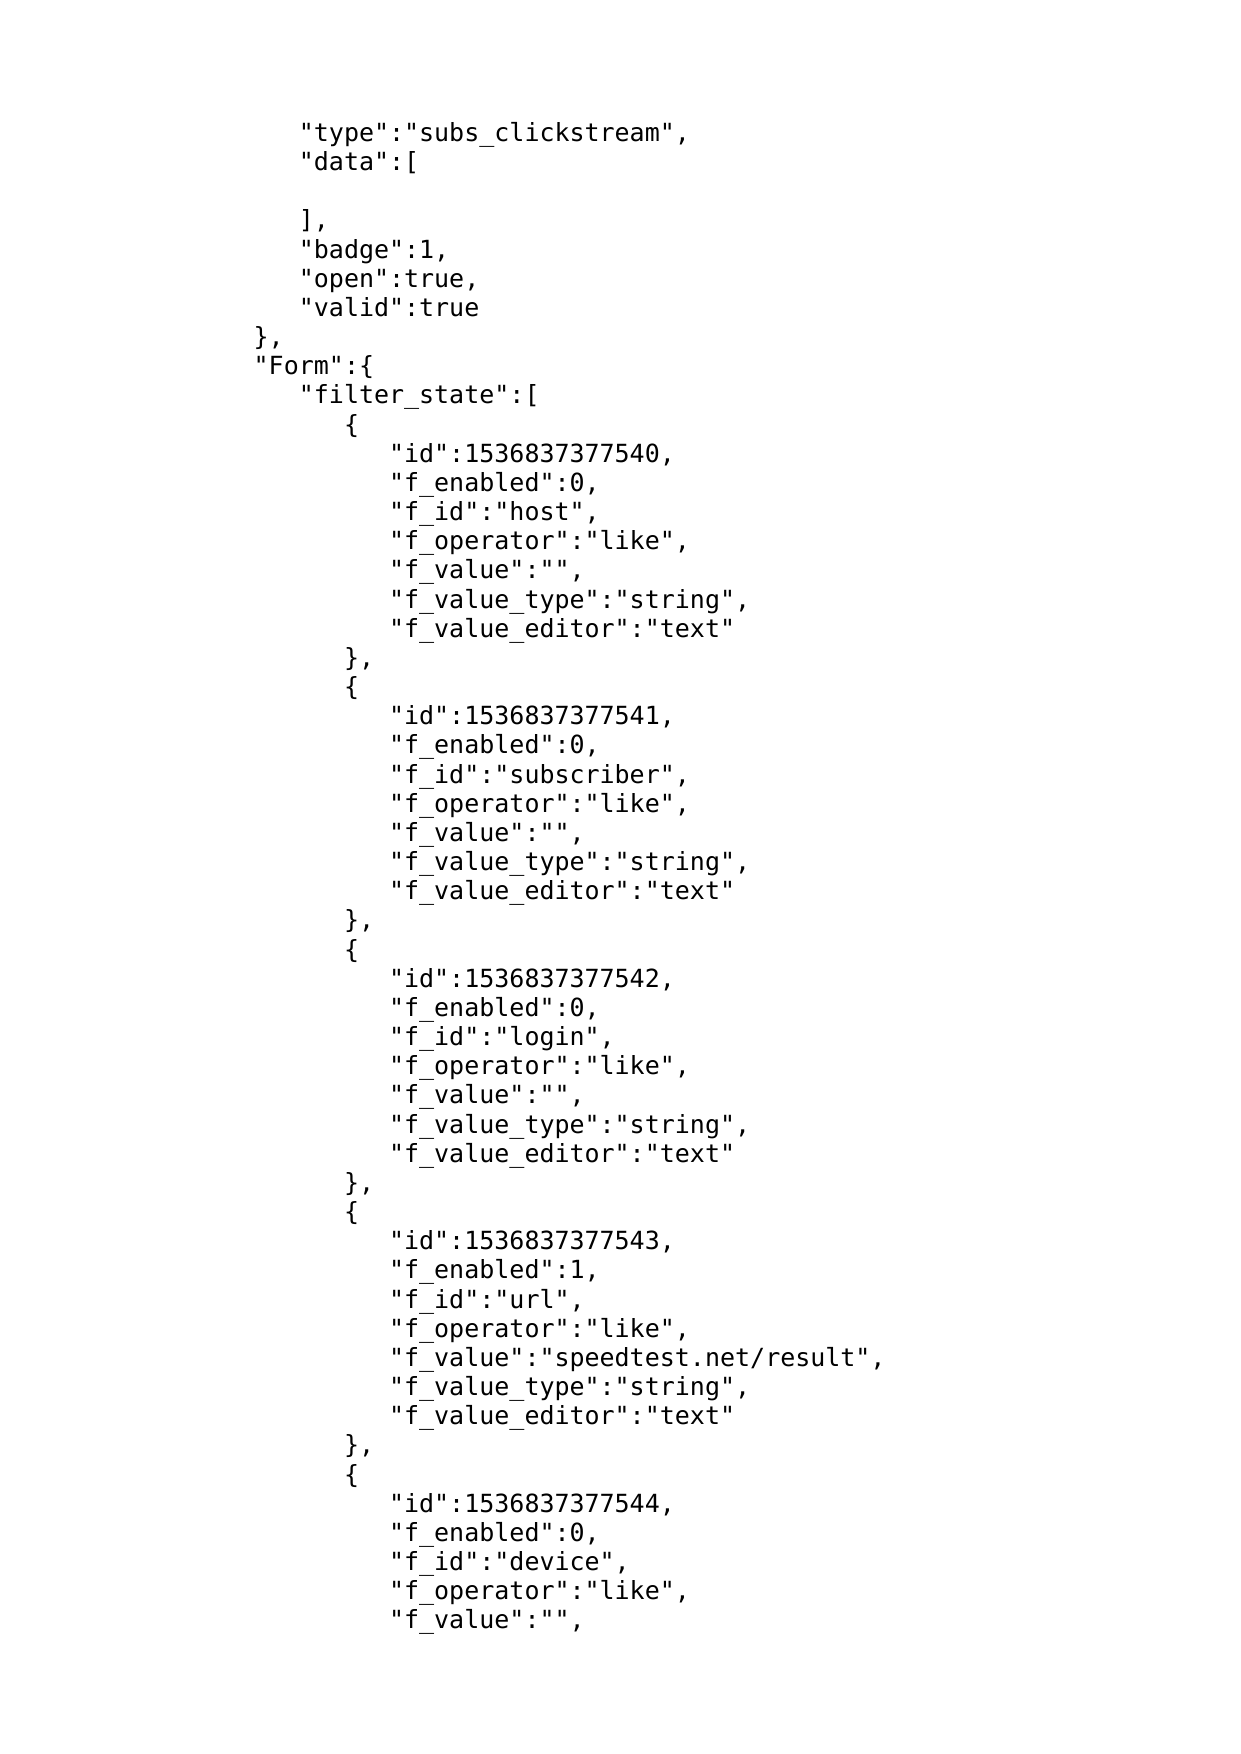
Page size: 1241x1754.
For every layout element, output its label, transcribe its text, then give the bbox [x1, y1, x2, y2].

text "type":"subs_clickstream", "data":[ ], "badge":1, "open":true, "valid":true }, "Form":{ "filter_state":[ { "id":1536837377540, "f_enabled":0, "f_id":"host", "f_operator":"like", "f_value":"", "f_value_type":"string", "f_value_editor":"text" }, { "id":1536837377541, "f_enabled":0, "f_id":"subscriber", "f_operator":"like", "f_value":"", "f_value_type":"string", "f_value_editor":"text" }, { "id":1536837377542, "f_enabled":0, "f_id":"login", "f_operator":"like", "f_value":"", "f_value_type":"string", "f_value_editor":"text" }, { "id":1536837377543, "f_enabled":1, "f_id":"url", "f_operator":"like", "f_value":"speedtest.net/result", "f_value_type":"string", "f_value_editor":"text" }, { "id":1536837377544, "f_enabled":0, "f_id":"device", "f_operator":"like", "f_value":"", [118, 118, 1122, 1635]
